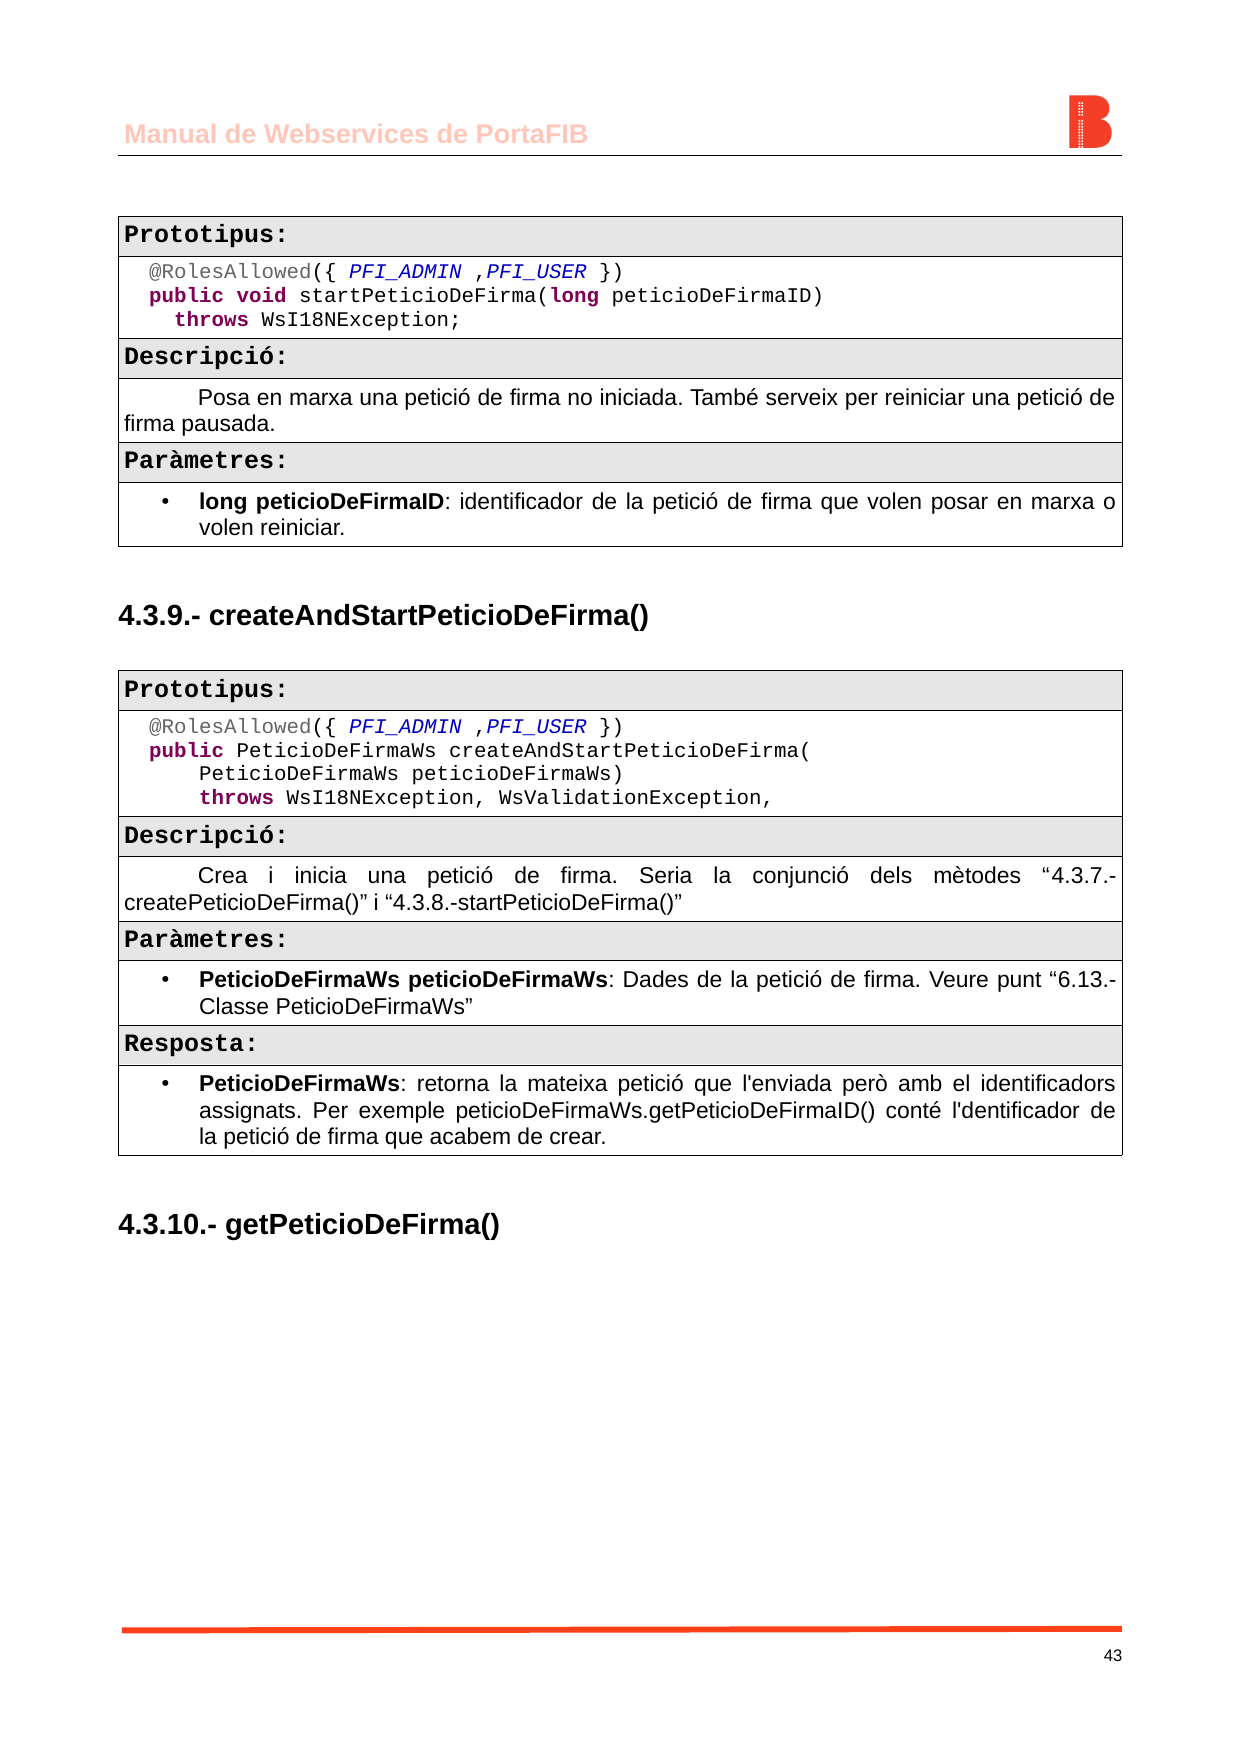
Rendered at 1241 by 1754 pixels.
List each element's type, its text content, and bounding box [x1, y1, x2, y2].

picture [1063, 94, 1117, 150]
table_header Prototipus: [119, 671, 1122, 710]
table_cell Descripció: [119, 339, 1122, 378]
table_cell Resposta: [119, 1026, 1122, 1064]
table_cell Paràmetres: [119, 922, 1122, 960]
table_cell PeticioDeFirmaWs: retorna la mateixa petició que l'enviada però amb el identificadors assignats. Per exemple peticioDeFirmaWs.getPeticioDeFirmaID() conté l'dentificador de la petició de firma que acabem de crear. [119, 1066, 1122, 1155]
table_cell @RolesAllowed({ PFI_ADMIN ,PFI_USER }) public PeticioDeFirmaWs createAndStartPeticioDeFirma( PeticioDeFirmaWs peticioDeFirmaWs) throws WsI18NException, WsValidationException, [119, 711, 1122, 816]
table_cell Paràmetres: [119, 443, 1122, 482]
subtitle getPeticioDeFirma() [118, 1207, 1122, 1240]
table_cell PeticioDeFirmaWs peticioDeFirmaWs: Dades de la petició de firma. Veure punt “6.13.-Classe PeticioDeFirmaWs” [119, 961, 1122, 1025]
table_header Prototipus: [119, 217, 1122, 256]
table_cell @RolesAllowed({ PFI_ADMIN ,PFI_USER }) public void startPeticioDeFirma(long peticioDeFirmaID) throws WsI18NException; [119, 257, 1122, 338]
table_cell Descripció: [119, 817, 1122, 856]
table_cell Crea i inicia una petició de firma. Seria la conjunció dels mètodes “4.3.7.-createPeticioDeFirma()” i “4.3.8.-startPeticioDeFirma()” [119, 857, 1122, 921]
subtitle createAndStartPeticioDeFirma() [118, 598, 1122, 631]
table_cell Posa en marxa una petició de firma no iniciada. També serveix per reiniciar una petició de firma pausada. [119, 379, 1122, 442]
table_cell long peticioDeFirmaID: identificador de la petició de firma que volen posar en marxa o volen reiniciar. [119, 483, 1122, 546]
